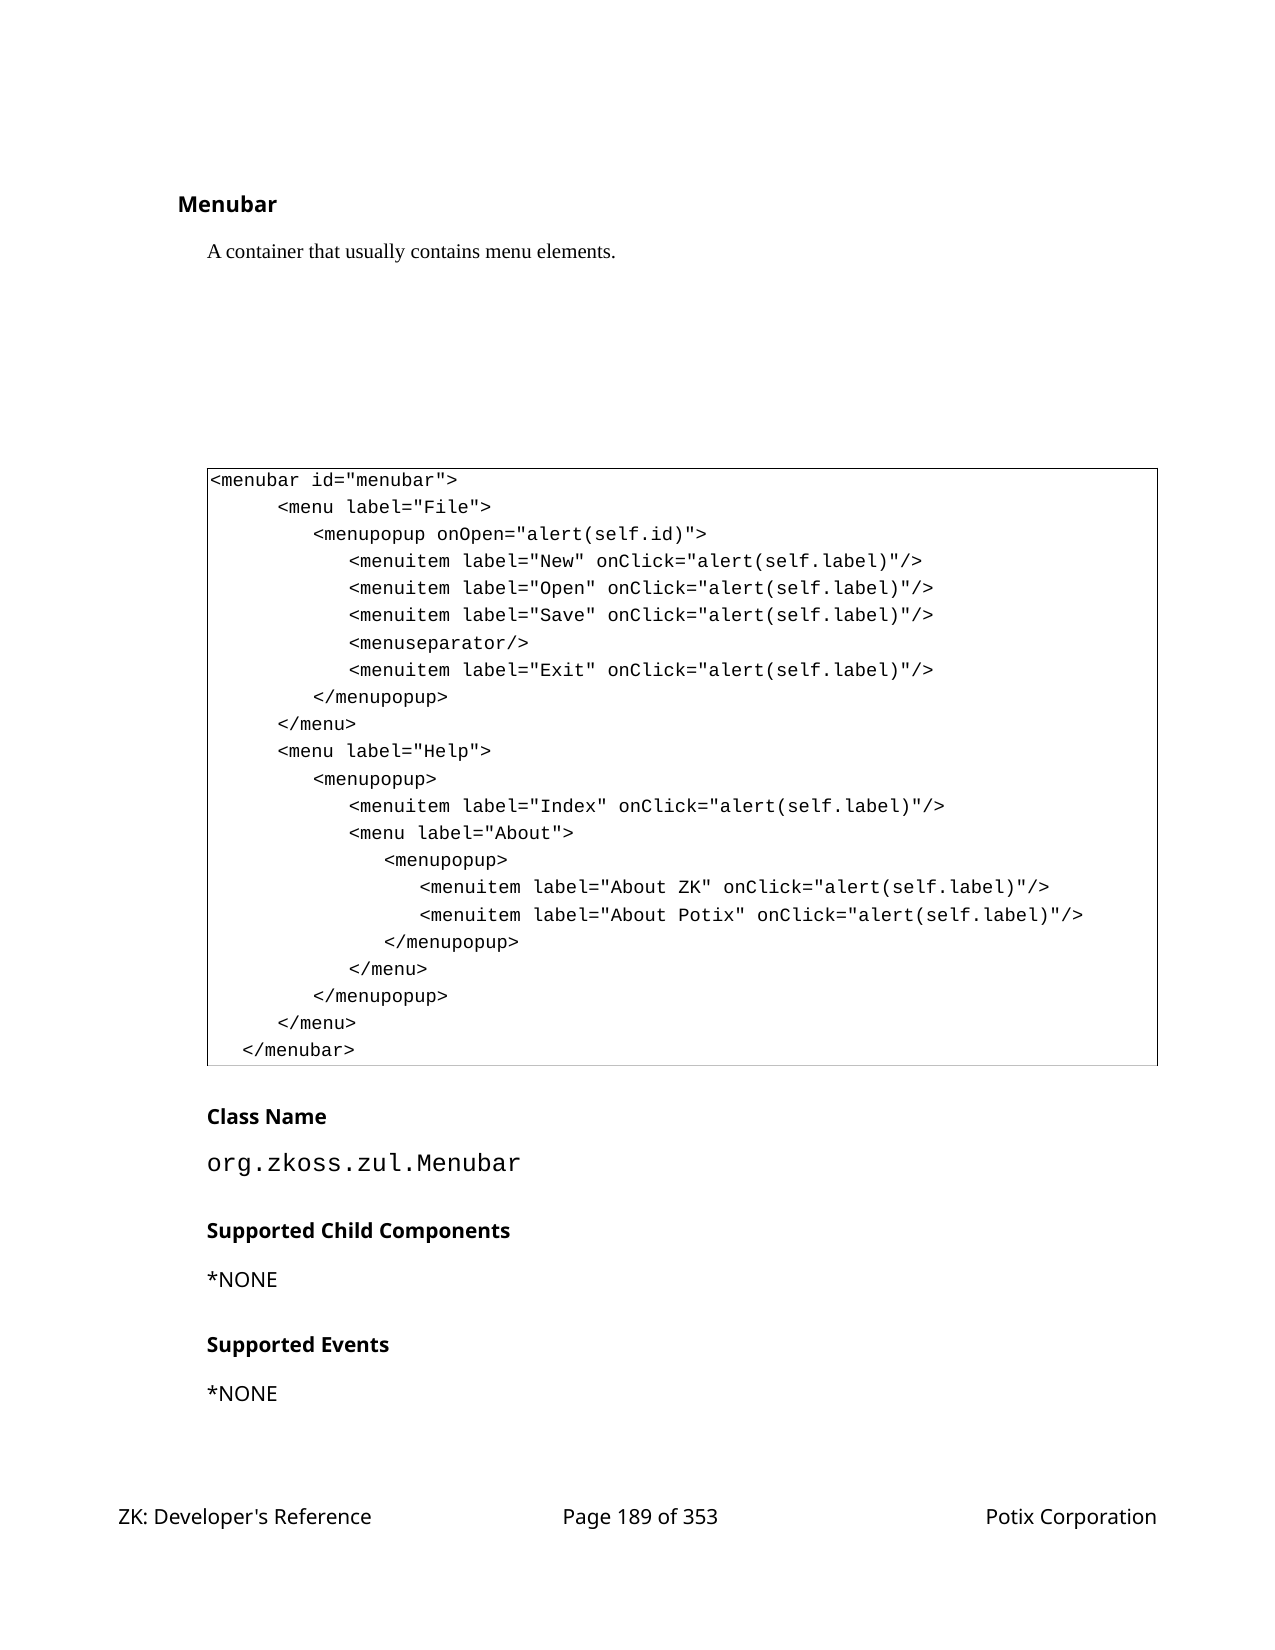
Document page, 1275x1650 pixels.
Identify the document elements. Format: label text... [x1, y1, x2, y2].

text <menupopup onOpen="alert(self.id)"> [208, 522, 1157, 546]
text </menu> [208, 1011, 1157, 1035]
text <menuitem label="New" onClick="alert(self.label)"/> [208, 549, 1157, 573]
subtitle Class Name [207, 1102, 1157, 1131]
text <menu label="File"> [208, 494, 1157, 519]
text <menuitem label="Open" onClick="alert(self.label)"/> [208, 576, 1157, 600]
text <menupopup> [208, 848, 1157, 872]
text <menu label="About"> [208, 821, 1157, 845]
text </menupopup> [208, 984, 1157, 1008]
text </menu> [208, 712, 1157, 736]
text <menuitem label="About ZK" onClick="alert(self.label)"/> [208, 875, 1157, 899]
subtitle Supported Child Components [207, 1216, 1157, 1244]
text A container that usually contains menu elements. [207, 239, 1157, 264]
subtitle Supported Events [207, 1330, 1157, 1358]
text </menu> [208, 957, 1157, 981]
text <menuitem label="Exit" onClick="alert(self.label)"/> [208, 658, 1157, 682]
text <menuitem label="Index" onClick="alert(self.label)"/> [208, 794, 1157, 818]
text <menubar id="menubar"> [208, 469, 1157, 492]
text </menupopup> [208, 685, 1157, 709]
text *NONE [207, 1265, 1157, 1293]
text org.zkoss.zul.Menubar [207, 1151, 1157, 1179]
subtitle Menubar [177, 189, 1157, 219]
text <menupopup> [208, 766, 1157, 791]
text <menuseparator/> [208, 631, 1157, 655]
text <menuitem label="About Potix" onClick="alert(self.label)"/> [208, 902, 1157, 927]
text <menuitem label="Save" onClick="alert(self.label)"/> [208, 603, 1157, 628]
text </menupopup> [208, 929, 1157, 954]
text <menu label="Help"> [208, 739, 1157, 763]
text *NONE [207, 1379, 1157, 1407]
text </menubar> [208, 1038, 1157, 1065]
